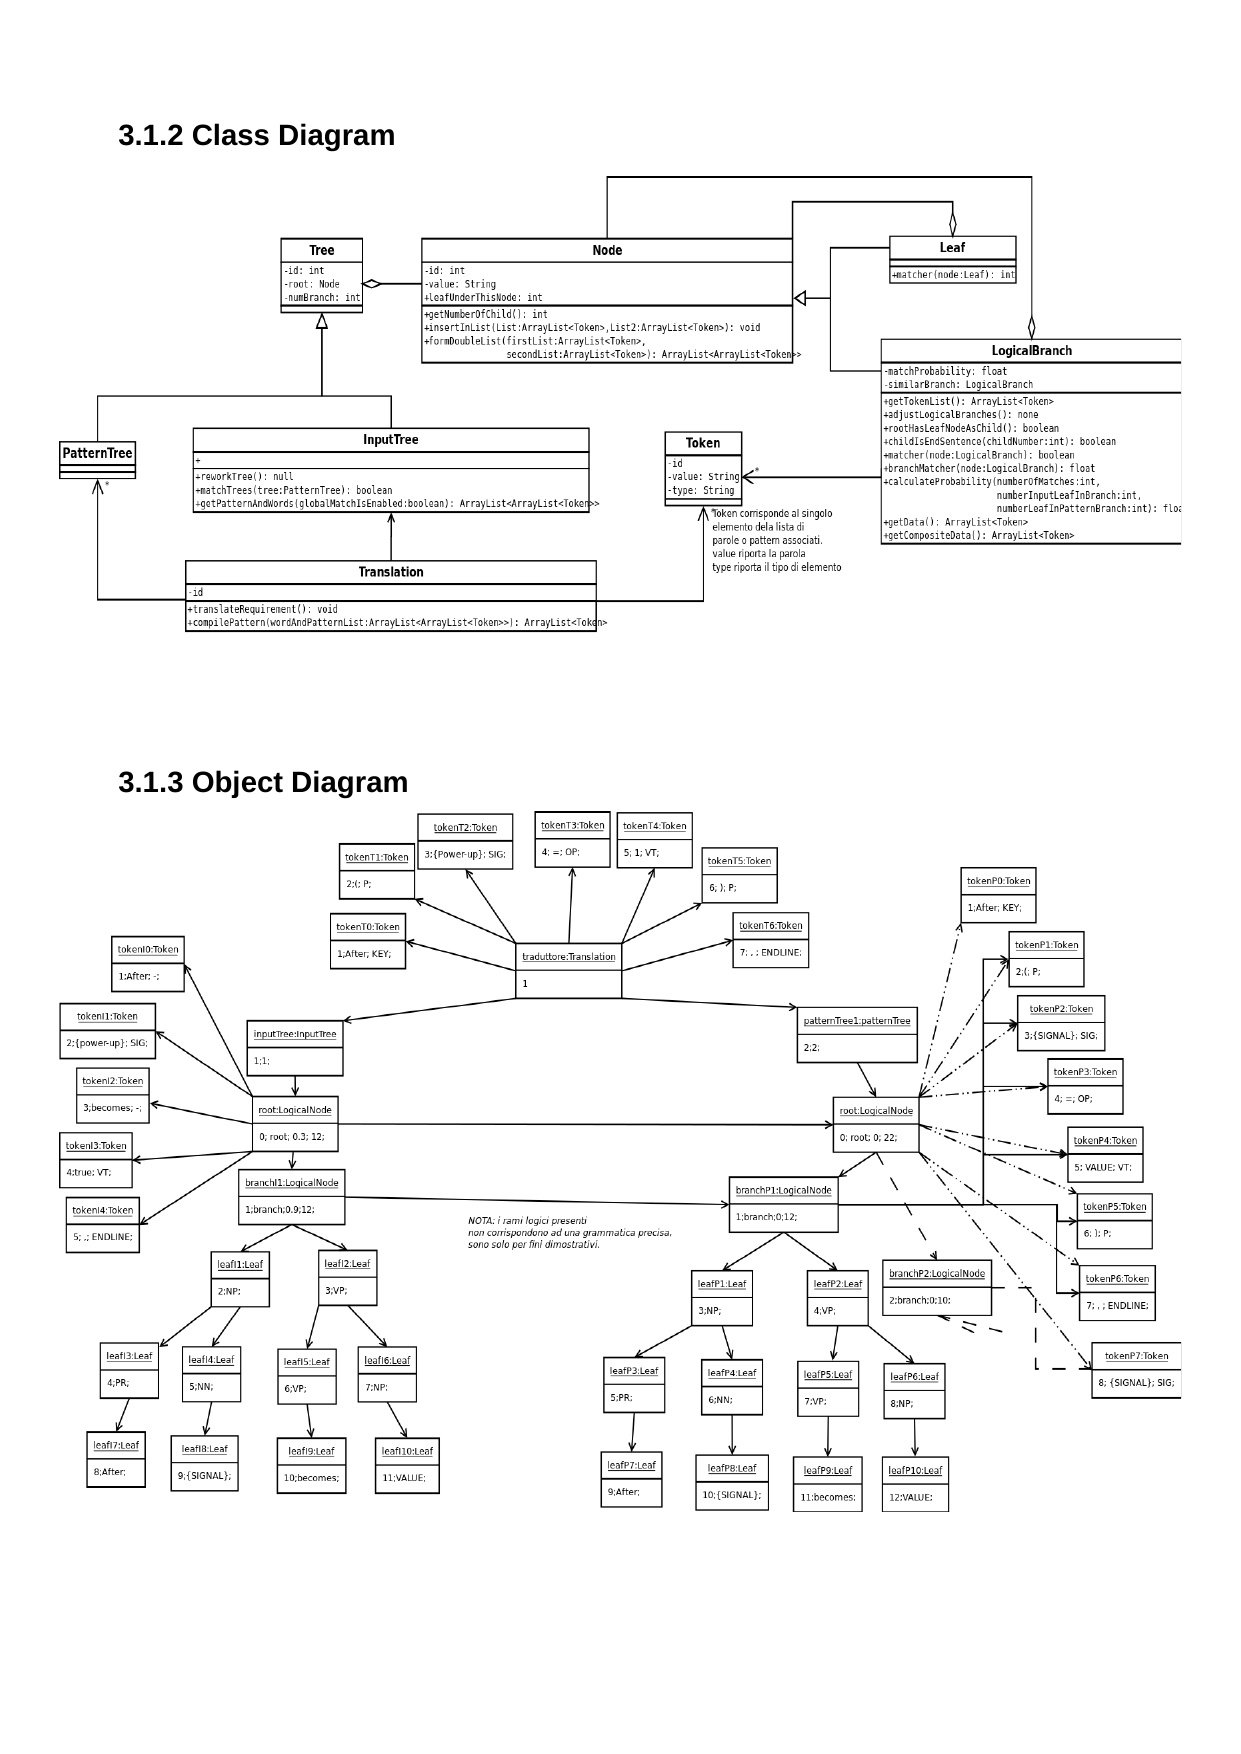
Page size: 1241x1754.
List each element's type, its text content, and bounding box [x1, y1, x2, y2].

picture [59, 164, 1182, 644]
subtitle 3.1.2 Class Diagram [118, 118, 1122, 152]
subtitle 3.1.3 Object Diagram [118, 765, 1122, 799]
picture [59, 811, 1182, 1512]
